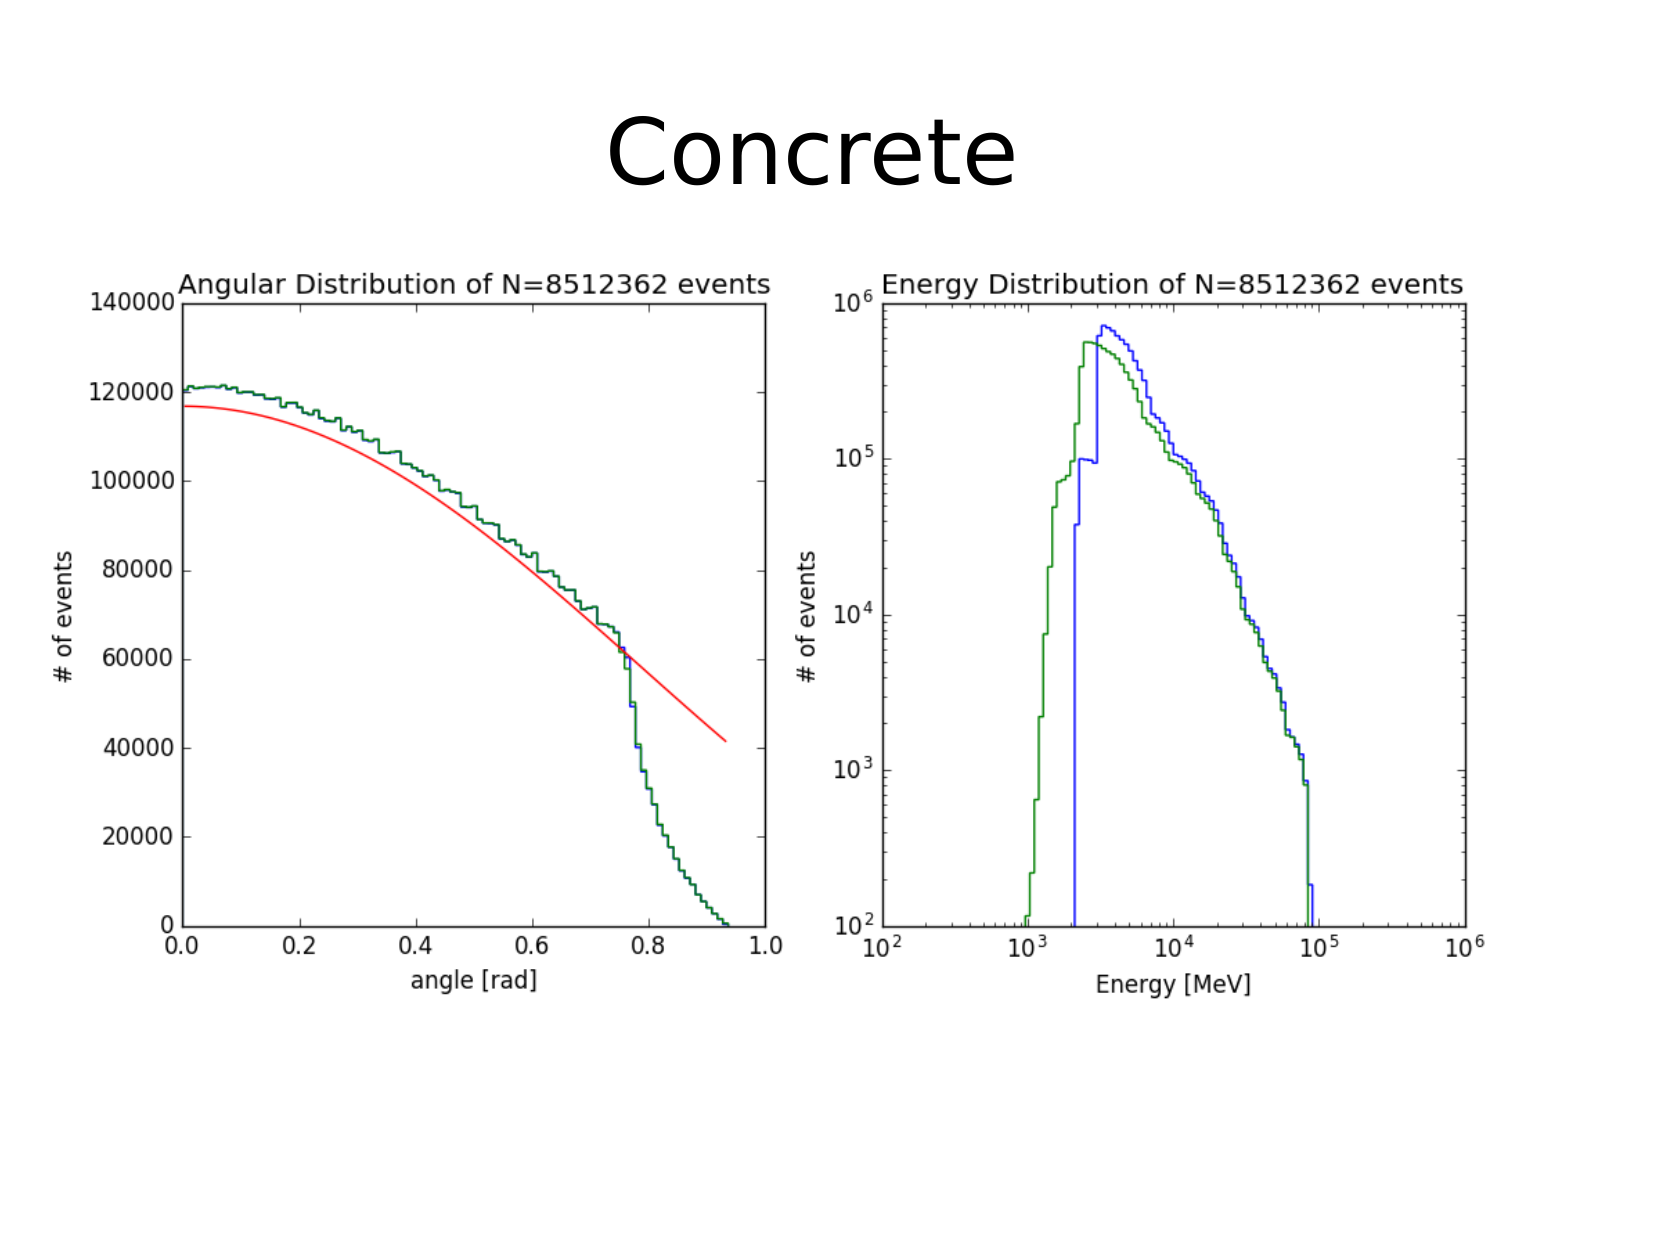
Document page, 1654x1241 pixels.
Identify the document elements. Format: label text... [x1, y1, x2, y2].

picture [0, 226, 1630, 1004]
title Concrete [82, 49, 1571, 226]
